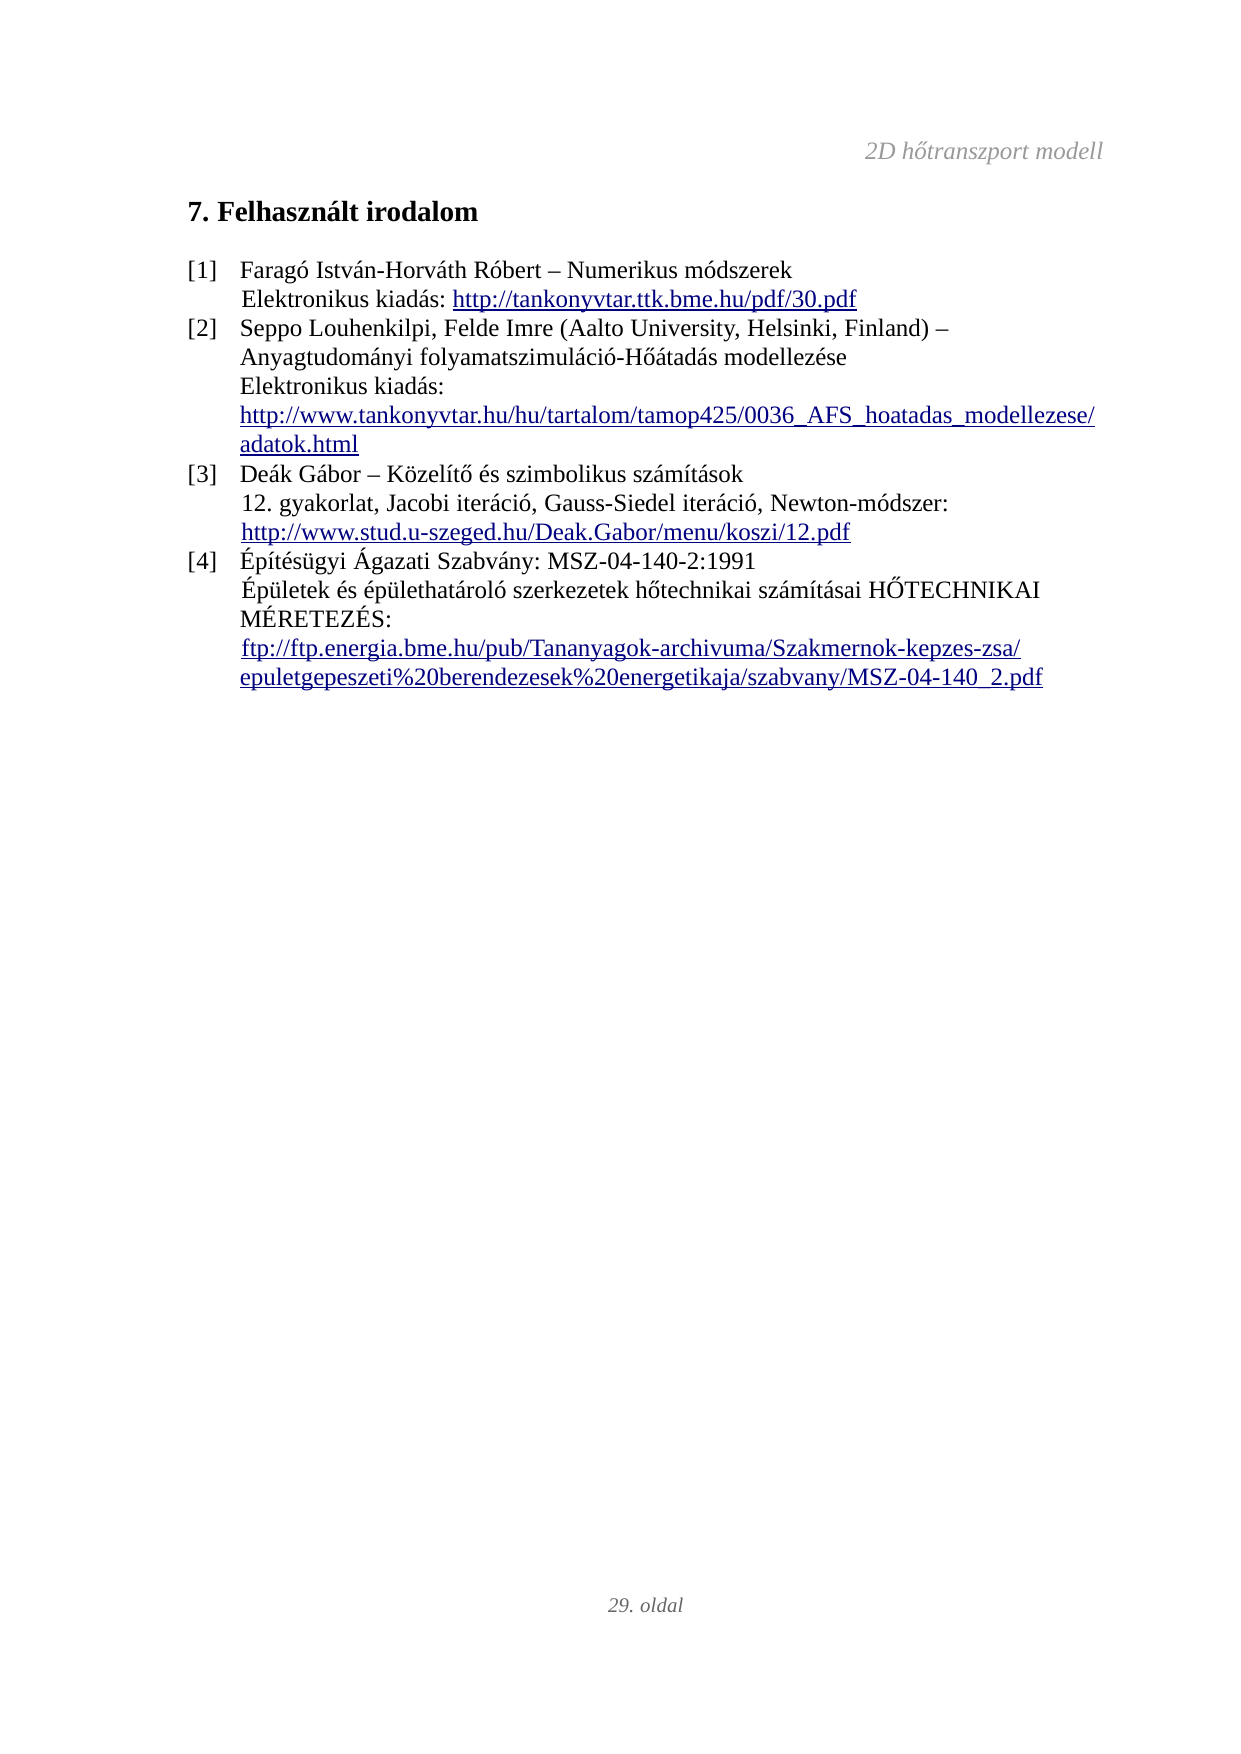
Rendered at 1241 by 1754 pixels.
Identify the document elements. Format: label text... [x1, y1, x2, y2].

text [2] Seppo Louhenkilpi, Felde Imre (Aalto University, Helsinki, Finland) – Anyagtudományi folyamatszimuláció-Hőátadás modellezése [187, 313, 1106, 371]
text Épületek és épülethatároló szerkezetek hőtechnikai számításai HŐTECHNIKAI MÉRETEZÉS: [239, 575, 1106, 633]
text Elektronikus kiadás: http://www.tankonyvtar.hu/hu/tartalom/tamop425/0036_AFS_hoatadas_modellezese/adatok.html [239, 371, 1106, 458]
text [1] Faragó István-Horváth Róbert – Numerikus módszerek [187, 255, 1106, 284]
text ftp://ftp.energia.bme.hu/pub/Tananyagok-archivuma/Szakmernok-kepzes-zsa/epuletgepeszeti%20berendezesek%20energetikaja/szabvany/MSZ-04-140_2.pdf [239, 633, 1106, 691]
text http://www.stud.u-szeged.hu/Deak.Gabor/menu/koszi/12.pdf [239, 517, 1106, 546]
subtitle Felhasznált irodalom [187, 194, 1106, 228]
text 12. gyakorlat, Jacobi iteráció, Gauss-Siedel iteráció, Newton-módszer: [239, 487, 1106, 517]
text [3] Deák Gábor – Közelítő és szimbolikus számítások [187, 458, 1106, 487]
text [4] Építésügyi Ágazati Szabvány: MSZ-04-140-2:1991 [187, 546, 1106, 575]
text Elektronikus kiadás: http://tankonyvtar.ttk.bme.hu/pdf/30.pdf [239, 284, 1106, 313]
